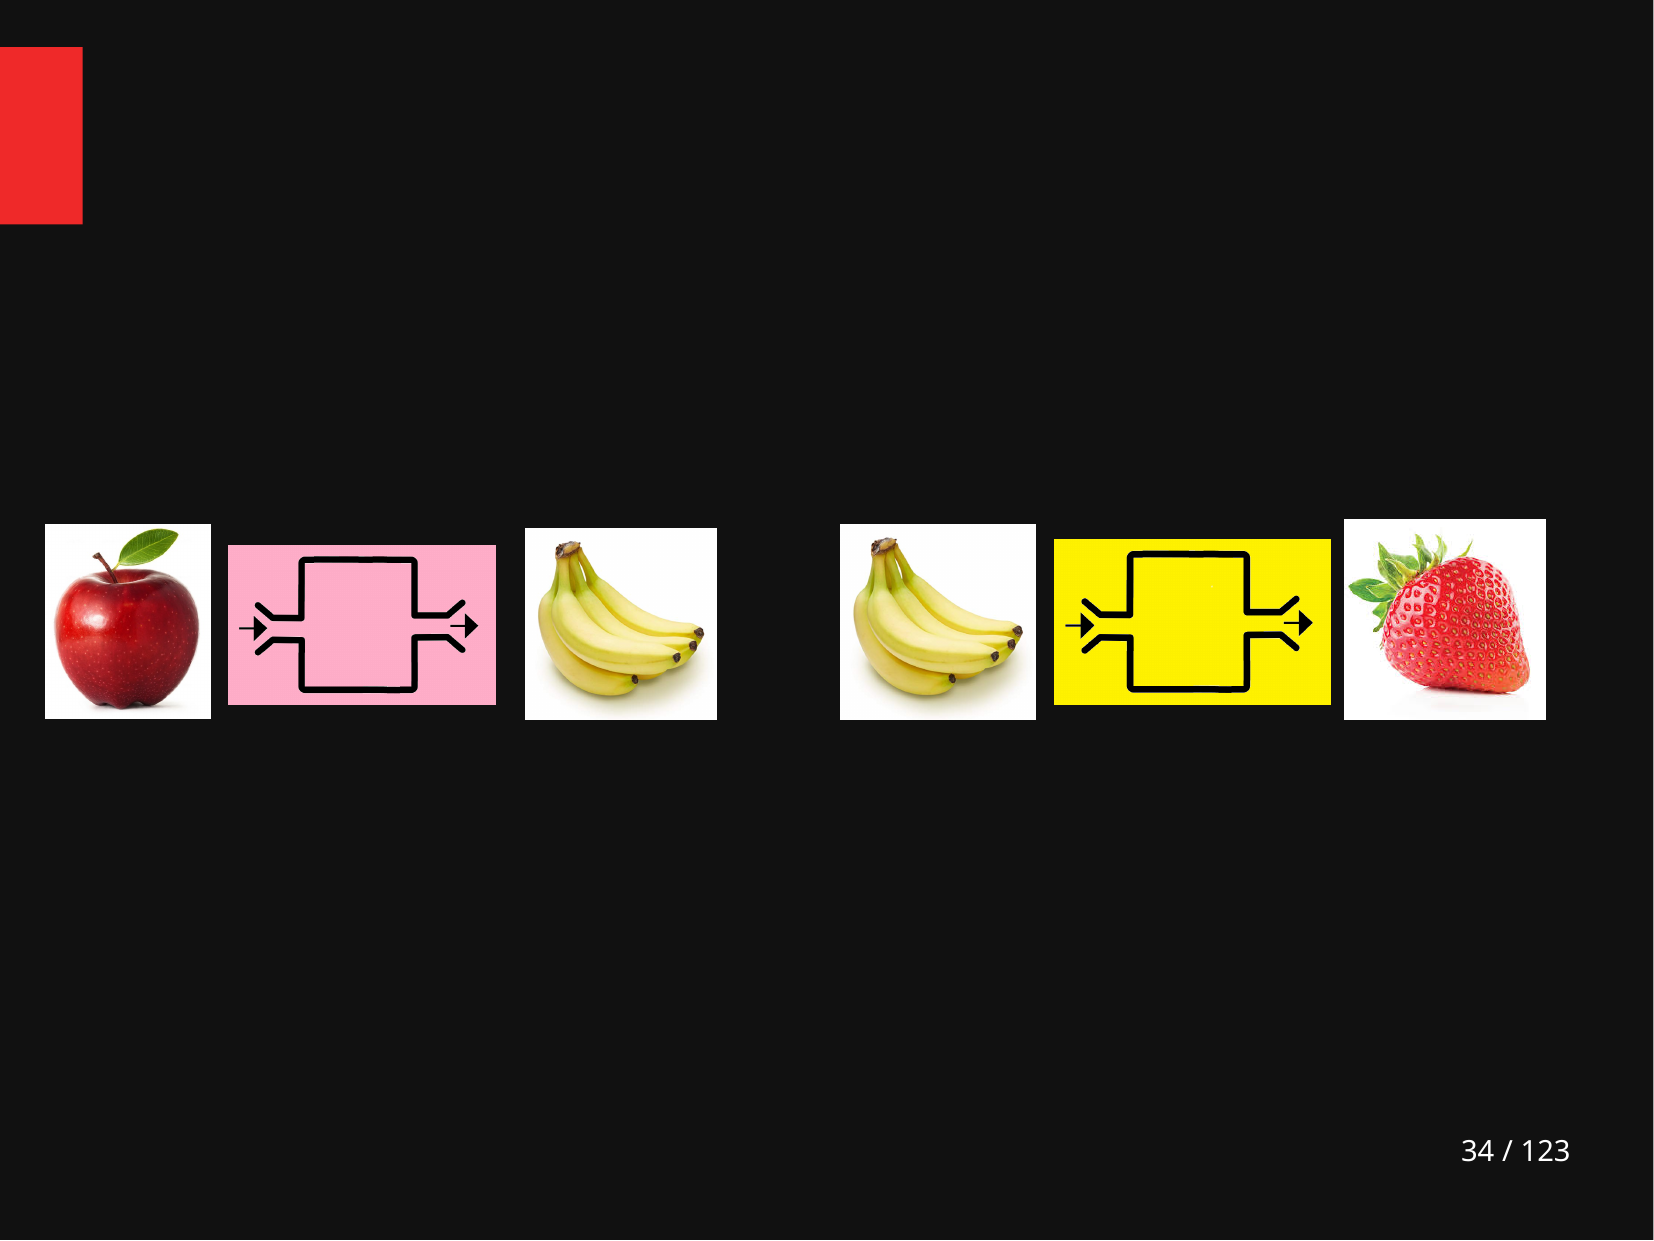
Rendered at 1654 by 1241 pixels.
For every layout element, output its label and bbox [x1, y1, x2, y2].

picture [840, 524, 1036, 721]
picture [45, 524, 211, 719]
picture [228, 545, 496, 706]
picture [1054, 539, 1331, 706]
picture [1344, 519, 1546, 721]
picture [525, 528, 717, 721]
